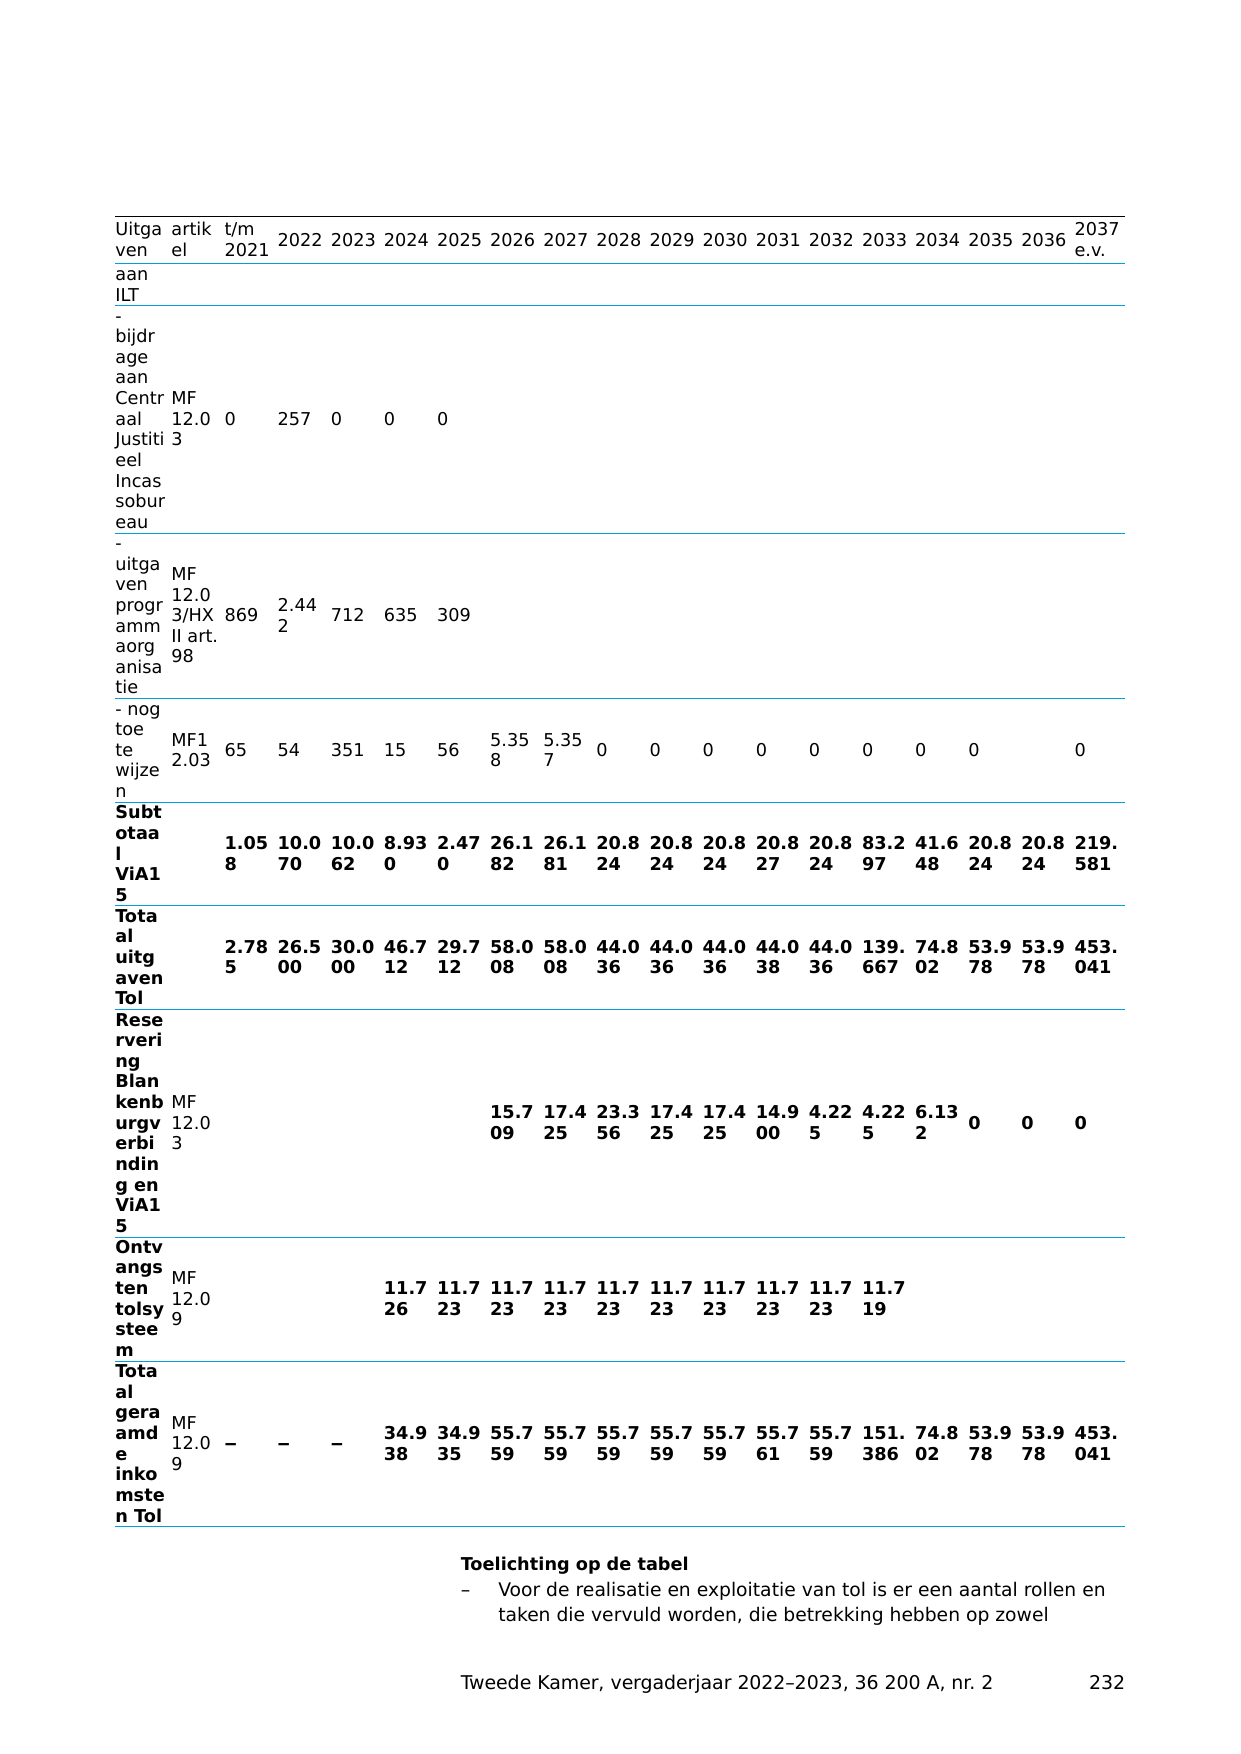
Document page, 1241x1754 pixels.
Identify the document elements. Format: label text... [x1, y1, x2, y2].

table_cell 11.723 [806, 1238, 859, 1361]
table_cell 53.978 [1018, 906, 1071, 1009]
table_cell MF 12.09 [168, 1362, 221, 1526]
table_cell 20.824 [593, 803, 646, 905]
table_cell MF 12.03 [168, 1010, 221, 1236]
table_cell [859, 264, 912, 305]
table_cell [859, 306, 912, 532]
table_cell 11.719 [859, 1238, 912, 1361]
table_cell 55.759 [646, 1362, 699, 1526]
table_cell 0 [700, 699, 753, 802]
table_cell 2036 [1018, 217, 1071, 263]
table_cell MF 12.03 [168, 306, 221, 532]
table_cell 55.759 [806, 1362, 859, 1526]
table_cell 712 [328, 534, 381, 698]
table_cell 11.723 [540, 1238, 593, 1361]
table_cell [753, 534, 806, 698]
table_cell 0 [1071, 699, 1125, 802]
table_cell [912, 534, 965, 698]
table_cell Reservering Blankenburgverbinding en ViA15 [115, 1010, 168, 1236]
table_cell [646, 534, 699, 698]
table_cell 2035 [965, 217, 1018, 263]
table_cell [965, 1238, 1018, 1361]
table_cell 2030 [700, 217, 753, 263]
table_cell [221, 1238, 274, 1361]
table_cell 2027 [540, 217, 593, 263]
table_cell ‒ [221, 1362, 274, 1526]
table_cell [806, 534, 859, 698]
table_cell MF 12.09 [168, 1238, 221, 1361]
table_cell [700, 534, 753, 698]
table_cell 20.824 [700, 803, 753, 905]
table_cell 2026 [487, 217, 540, 263]
table_cell [381, 1010, 434, 1236]
table_cell 17.425 [700, 1010, 753, 1236]
table_cell 17.425 [646, 1010, 699, 1236]
table_cell Totaal geraamde inkomsten Tol [115, 1362, 168, 1526]
table_cell [221, 1010, 274, 1236]
table_cell [912, 306, 965, 532]
table_cell 6.132 [912, 1010, 965, 1236]
table_cell 41.648 [912, 803, 965, 905]
table_cell 26.181 [540, 803, 593, 905]
table_cell 635 [381, 534, 434, 698]
table_cell 17.425 [540, 1010, 593, 1236]
table_cell 139.667 [859, 906, 912, 1009]
table_cell 53.978 [1018, 1362, 1071, 1526]
table_cell 0 [1018, 1010, 1071, 1236]
table_cell [1018, 1238, 1071, 1361]
table_cell 2034 [912, 217, 965, 263]
table_cell 2024 [381, 217, 434, 263]
table_cell 55.759 [487, 1362, 540, 1526]
table_cell 4.225 [859, 1010, 912, 1236]
table_cell 0 [593, 699, 646, 802]
table_cell - nog toe te wijzen [115, 699, 168, 802]
table_cell ‒ [328, 1362, 381, 1526]
table_cell ‒ [275, 1362, 328, 1526]
table_cell 151.386 [859, 1362, 912, 1526]
table_cell 2025 [434, 217, 487, 263]
table_cell 11.723 [646, 1238, 699, 1361]
table_cell 20.824 [965, 803, 1018, 905]
table_cell [540, 306, 593, 532]
table_cell artikel [168, 217, 221, 263]
table_cell 23.356 [593, 1010, 646, 1236]
table_cell 55.759 [593, 1362, 646, 1526]
table_cell 0 [965, 1010, 1018, 1236]
table_cell aan ILT [115, 264, 168, 305]
table_cell 453.041 [1071, 1362, 1125, 1526]
table_cell 257 [275, 306, 328, 532]
table_cell 0 [221, 306, 274, 532]
table_cell 2032 [806, 217, 859, 263]
table_cell 44.036 [806, 906, 859, 1009]
table_cell [965, 264, 1018, 305]
table_cell 2037 e.v. [1071, 217, 1125, 263]
table_cell 20.824 [806, 803, 859, 905]
table_cell 351 [328, 699, 381, 802]
table_cell 0 [912, 699, 965, 802]
table_cell 34.938 [381, 1362, 434, 1526]
table_cell 11.726 [381, 1238, 434, 1361]
table_cell 26.182 [487, 803, 540, 905]
table_cell [1018, 534, 1071, 698]
table_cell 2029 [646, 217, 699, 263]
table_cell [1018, 699, 1071, 802]
table_cell 58.008 [487, 906, 540, 1009]
table_cell - bijdrage aan Centraal Justitieel Incassobureau [115, 306, 168, 532]
table_cell [593, 306, 646, 532]
table_cell [540, 264, 593, 305]
table_cell 54 [275, 699, 328, 802]
table_cell [487, 534, 540, 698]
table_cell 2.785 [221, 906, 274, 1009]
table_cell [806, 264, 859, 305]
table_cell 2.442 [275, 534, 328, 698]
table_cell 55.761 [753, 1362, 806, 1526]
table_cell 83.297 [859, 803, 912, 905]
table_cell 1.058 [221, 803, 274, 905]
table_cell 453.041 [1071, 906, 1125, 1009]
table_cell 11.723 [487, 1238, 540, 1361]
table_cell 0 [806, 699, 859, 802]
table_cell [434, 264, 487, 305]
table_header Tabel 86 Specificatie inkomsten en uitgaven (bedragen x € 1.000) [115, 191, 1125, 216]
table_cell 14.900 [753, 1010, 806, 1236]
table_cell [168, 906, 221, 1009]
table_cell [646, 264, 699, 305]
table_cell 309 [434, 534, 487, 698]
table_cell 20.827 [753, 803, 806, 905]
table_cell [328, 264, 381, 305]
table_cell 20.824 [1018, 803, 1071, 905]
table_cell 10.062 [328, 803, 381, 905]
table_cell [275, 264, 328, 305]
table_cell 0 [753, 699, 806, 802]
table_cell [912, 264, 965, 305]
table_cell - uitgaven programmaorganisatie [115, 534, 168, 698]
table_cell Ontvangsten tolsysteem [115, 1238, 168, 1361]
table_cell 15.709 [487, 1010, 540, 1236]
table_cell 11.723 [753, 1238, 806, 1361]
table_cell Subtotaal ViA15 [115, 803, 168, 905]
table_cell [700, 264, 753, 305]
table_cell [753, 306, 806, 532]
table_cell t/m 2021 [221, 217, 274, 263]
table_cell 2023 [328, 217, 381, 263]
table_cell [221, 264, 274, 305]
table_cell [806, 306, 859, 532]
table_cell Uitgaven [115, 217, 168, 263]
table_cell 46.712 [381, 906, 434, 1009]
table_cell 56 [434, 699, 487, 802]
table_cell [965, 306, 1018, 532]
table_cell 58.008 [540, 906, 593, 1009]
table_cell [540, 534, 593, 698]
table_cell [381, 264, 434, 305]
table_cell 219.581 [1071, 803, 1125, 905]
table_cell [487, 264, 540, 305]
table_cell [275, 1010, 328, 1236]
table_cell [859, 534, 912, 698]
table_cell 2.470 [434, 803, 487, 905]
table_cell 2033 [859, 217, 912, 263]
table_cell [328, 1238, 381, 1361]
table_cell 869 [221, 534, 274, 698]
table_cell 74.802 [912, 1362, 965, 1526]
table_cell [1018, 306, 1071, 532]
text Toelichting op de tabel [461, 1552, 1125, 1574]
table_cell [646, 306, 699, 532]
table_cell [1018, 264, 1071, 305]
table_cell 0 [965, 699, 1018, 802]
table_cell [328, 1010, 381, 1236]
table_cell [1071, 306, 1125, 532]
table_cell [487, 306, 540, 532]
table_cell 20.824 [646, 803, 699, 905]
table_cell 0 [859, 699, 912, 802]
table_cell 15 [381, 699, 434, 802]
table_cell [753, 264, 806, 305]
table_cell 2022 [275, 217, 328, 263]
table_cell 44.036 [700, 906, 753, 1009]
table_cell [168, 264, 221, 305]
table_cell 5.358 [487, 699, 540, 802]
table_cell [1071, 264, 1125, 305]
table_cell 26.500 [275, 906, 328, 1009]
table_cell 4.225 [806, 1010, 859, 1236]
list Voor de realisatie en exploitatie van tol is er een aantal rollen en taken die vervuld worden, die betrekking hebben op zowel [461, 1577, 1125, 1627]
table_cell 0 [434, 306, 487, 532]
table_cell 10.070 [275, 803, 328, 905]
table_cell [700, 306, 753, 532]
table_cell [593, 534, 646, 698]
table_cell MF 12.03/HXII art. 98 [168, 534, 221, 698]
table_cell 53.978 [965, 1362, 1018, 1526]
table_cell MF12.03 [168, 699, 221, 802]
table_cell 74.802 [912, 906, 965, 1009]
table_cell 11.723 [434, 1238, 487, 1361]
table_cell 44.036 [646, 906, 699, 1009]
table_cell 2028 [593, 217, 646, 263]
table_cell 44.038 [753, 906, 806, 1009]
table_cell Totaal uitgaven Tol [115, 906, 168, 1009]
table_cell 55.759 [700, 1362, 753, 1526]
table_cell 44.036 [593, 906, 646, 1009]
table_cell [275, 1238, 328, 1361]
table_cell 0 [646, 699, 699, 802]
table_cell 8.930 [381, 803, 434, 905]
table_cell 55.759 [540, 1362, 593, 1526]
table_cell [434, 1010, 487, 1236]
table_cell 34.935 [434, 1362, 487, 1526]
table_cell 11.723 [700, 1238, 753, 1361]
table_cell 11.723 [593, 1238, 646, 1361]
table_cell [1071, 534, 1125, 698]
table_cell 0 [381, 306, 434, 532]
table_cell [965, 534, 1018, 698]
table_cell 65 [221, 699, 274, 802]
table_cell [1071, 1238, 1125, 1361]
table_cell 0 [1071, 1010, 1125, 1236]
table_cell 30.000 [328, 906, 381, 1009]
table_cell [168, 803, 221, 905]
table_cell 29.712 [434, 906, 487, 1009]
table_cell 0 [328, 306, 381, 532]
table_cell 53.978 [965, 906, 1018, 1009]
table_cell 5.357 [540, 699, 593, 802]
table_cell [593, 264, 646, 305]
table_cell 2031 [753, 217, 806, 263]
table_cell [912, 1238, 965, 1361]
